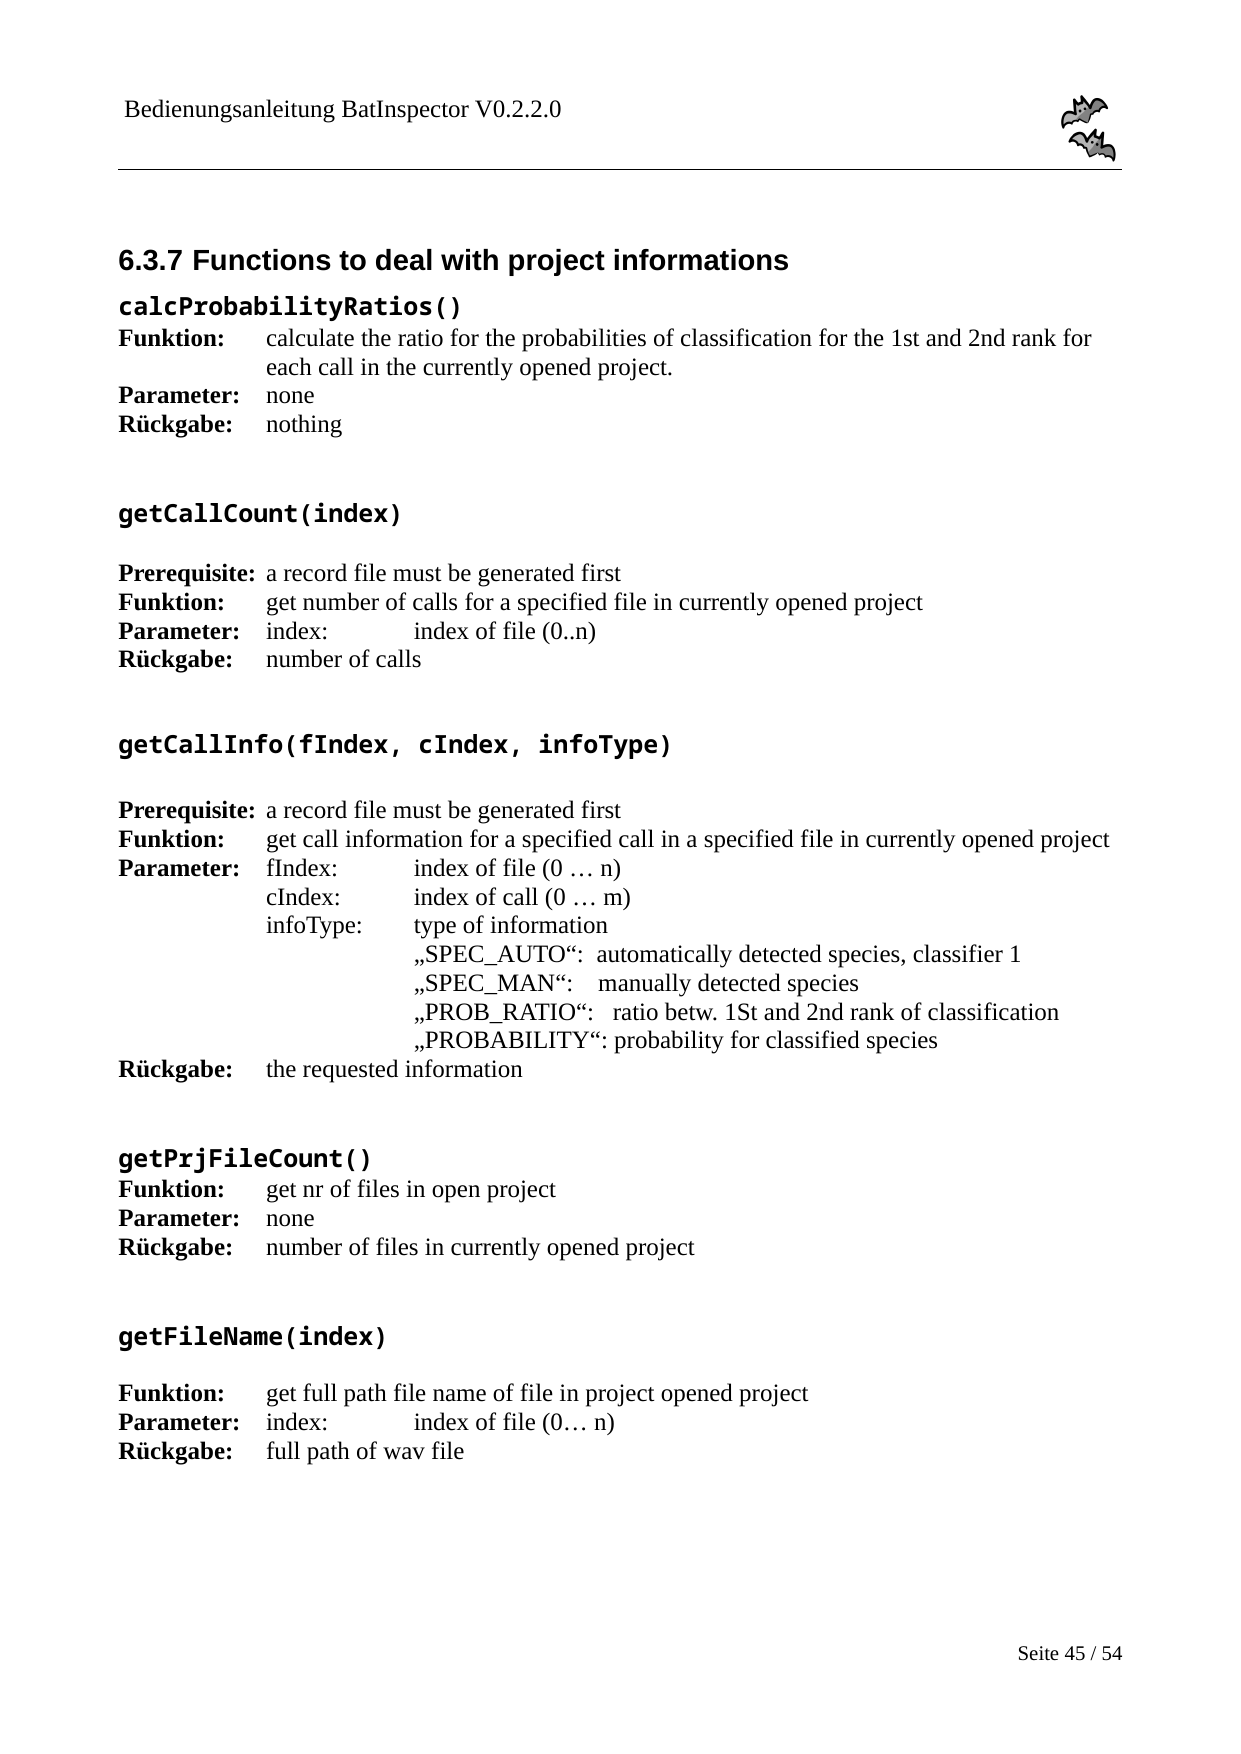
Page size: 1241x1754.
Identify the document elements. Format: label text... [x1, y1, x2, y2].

text getCallInfo(fIndex, cIndex, infoType) [118, 727, 1122, 761]
text Prerequisite: a record file must be generated first [118, 558, 1122, 587]
text getCallCount(index) [118, 495, 1122, 529]
text getFileName(index) [118, 1318, 1122, 1352]
picture [1057, 95, 1120, 162]
subtitle Functions to deal with project informations [118, 243, 1122, 276]
text Funktion: get full path file name of file in project opened project [118, 1378, 1122, 1407]
text Funktion: get call information for a specified call in a specified file in currently opened project [118, 824, 1122, 853]
text Parameter: index: index of file (0..n) [118, 616, 1122, 644]
text Parameter: none Rückgabe: number of files in currently opened project [118, 1203, 1122, 1261]
text Parameter: fIndex: index of file (0 … n) cIndex: index of call (0 … m) infoType: type of information „SPEC_AUTO“: automatically detected species, classifier 1 „SPEC_MAN“: manually detected species „PROB_RATIO“: ratio betw. 1St and 2nd rank of classification „PROBABILITY“: probability for classified species [118, 853, 1122, 1054]
text Prerequisite: a record file must be generated first [118, 795, 1122, 824]
text Rückgabe: full path of wav file [118, 1436, 1122, 1465]
text Rückgabe: the requested information [118, 1054, 1122, 1083]
text calcProbabilityRatios() [118, 289, 1122, 323]
text getPrjFileCount() [118, 1140, 1122, 1174]
text Rückgabe: number of calls [118, 644, 1122, 673]
text Funktion: calculate the ratio for the probabilities of classification for the 1st and 2nd rank for each call in the currently opened project. [118, 323, 1122, 380]
text Parameter: index: index of file (0… n) [118, 1407, 1122, 1436]
text Funktion: get number of calls for a specified file in currently opened project [118, 587, 1122, 616]
text Parameter: none Rückgabe: nothing [118, 380, 1122, 438]
text Funktion: get nr of files in open project [118, 1174, 1122, 1203]
